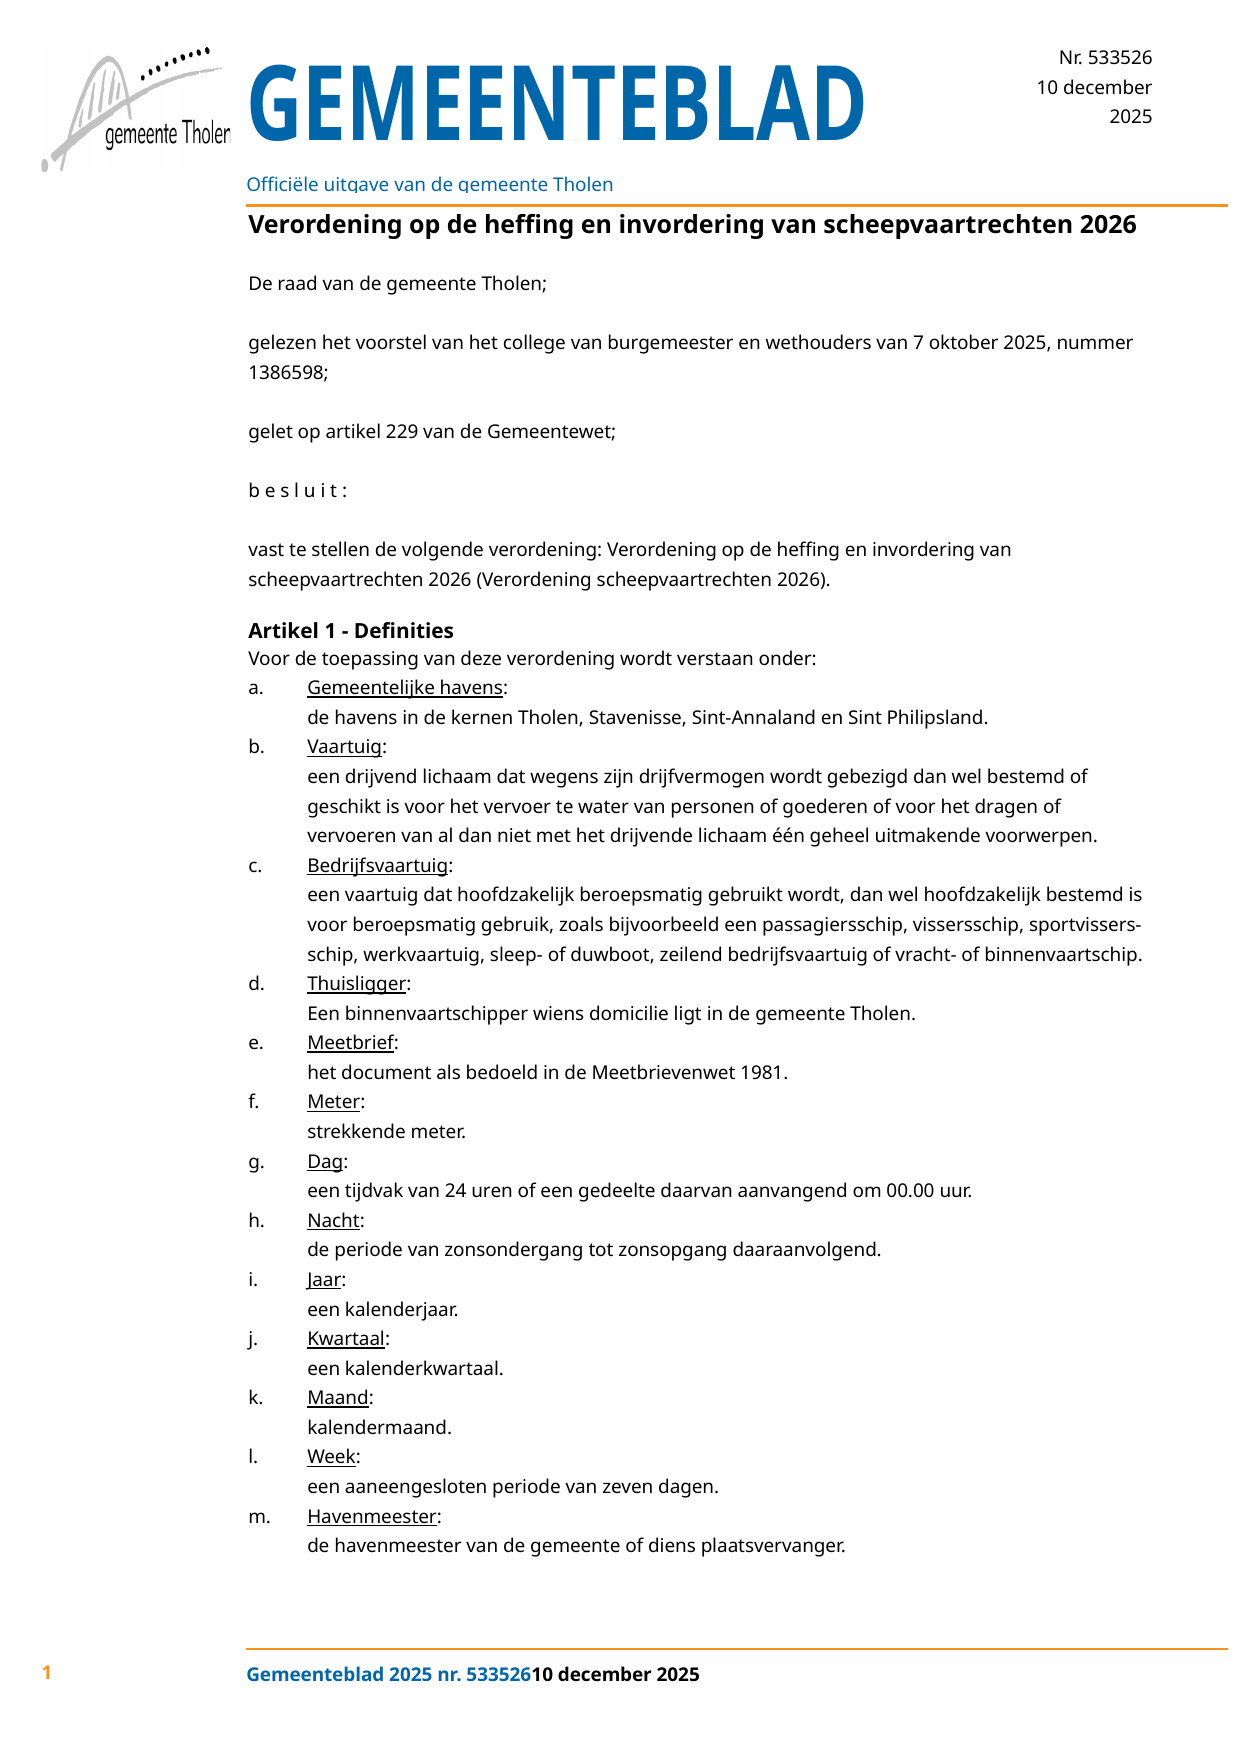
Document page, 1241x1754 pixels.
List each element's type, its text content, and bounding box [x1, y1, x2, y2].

list Meter: [248, 1089, 1152, 1114]
list Havenmeester: [248, 1503, 1152, 1529]
list Maand: [248, 1384, 1152, 1410]
list een kalenderkwartaal. [248, 1355, 1152, 1381]
list Nacht: [248, 1207, 1152, 1233]
text gelezen het voorstel van het college van burgemeester en wethouders van 7 oktober 2025, nummer 1386598; [248, 329, 1152, 385]
list Bedrijfsvaartuig: [248, 852, 1152, 878]
list Week: [248, 1444, 1152, 1469]
text gelet op artikel 229 van de Gemeentewet; [248, 418, 1152, 444]
list Vaartuig: [248, 734, 1152, 759]
list een tijdvak van 24 uren of een gedeelte daarvan aanvangend om 00.00 uur. [248, 1177, 1152, 1203]
text Artikel 1 - Definities [248, 617, 1152, 645]
list de havens in de kernen Tholen, Stavenisse, Sint-Annaland en Sint Philipsland. [248, 704, 1152, 730]
list strekkende meter. [248, 1118, 1152, 1144]
list kalendermaand. [248, 1414, 1152, 1440]
list Dag: [248, 1148, 1152, 1174]
list een aaneengesloten periode van zeven dagen. [248, 1473, 1152, 1499]
list Kwartaal: [248, 1325, 1152, 1351]
list een vaartuig dat hoofdzakelijk beroepsmatig gebruikt wordt, dan wel hoofdzakelijk bestemd is voor beroepsmatig gebruik, zoals bijvoorbeeld een passagiersschip, vissersschip, sportvissers-schip, werkvaartuig, sleep- of duwboot, zeilend bedrijfsvaartuig of vracht- of binnenvaartschip. [248, 882, 1152, 967]
list een drijvend lichaam dat wegens zijn drijfvermogen wordt gebezigd dan wel bestemd of geschikt is voor het vervoer te water van personen of goederen of voor het dragen of vervoeren van al dan niet met het drijvende lichaam één geheel uitmakende voorwerpen. [248, 763, 1152, 848]
list Thuisligger: [248, 970, 1152, 996]
text Verordening op de heffing en invordering van scheepvaartrechten 2026 [248, 207, 1152, 241]
list Jaar: [248, 1266, 1152, 1292]
list het document als bedoeld in de Meetbrievenwet 1981. [248, 1059, 1152, 1085]
text Voor de toepassing van deze verordening wordt verstaan onder: [248, 645, 1152, 671]
list de havenmeester van de gemeente of diens plaatsvervanger. [248, 1532, 1152, 1558]
text De raad van de gemeente Tholen; [248, 270, 1152, 296]
list Gemeentelijke havens: [248, 674, 1152, 700]
picture [41, 47, 231, 172]
text vast te stellen de volgende verordening: Verordening op de heffing en invordering van scheepvaartrechten 2026 (Verordening scheepvaartrechten 2026). [248, 537, 1152, 592]
list Een binnenvaartschipper wiens domicilie ligt in de gemeente Tholen. [248, 1000, 1152, 1026]
text b e s l u i t : [248, 477, 1152, 503]
list een kalenderjaar. [248, 1296, 1152, 1322]
list Meetbrief: [248, 1029, 1152, 1055]
list de periode van zonsondergang tot zonsopgang daaraanvolgend. [248, 1237, 1152, 1262]
